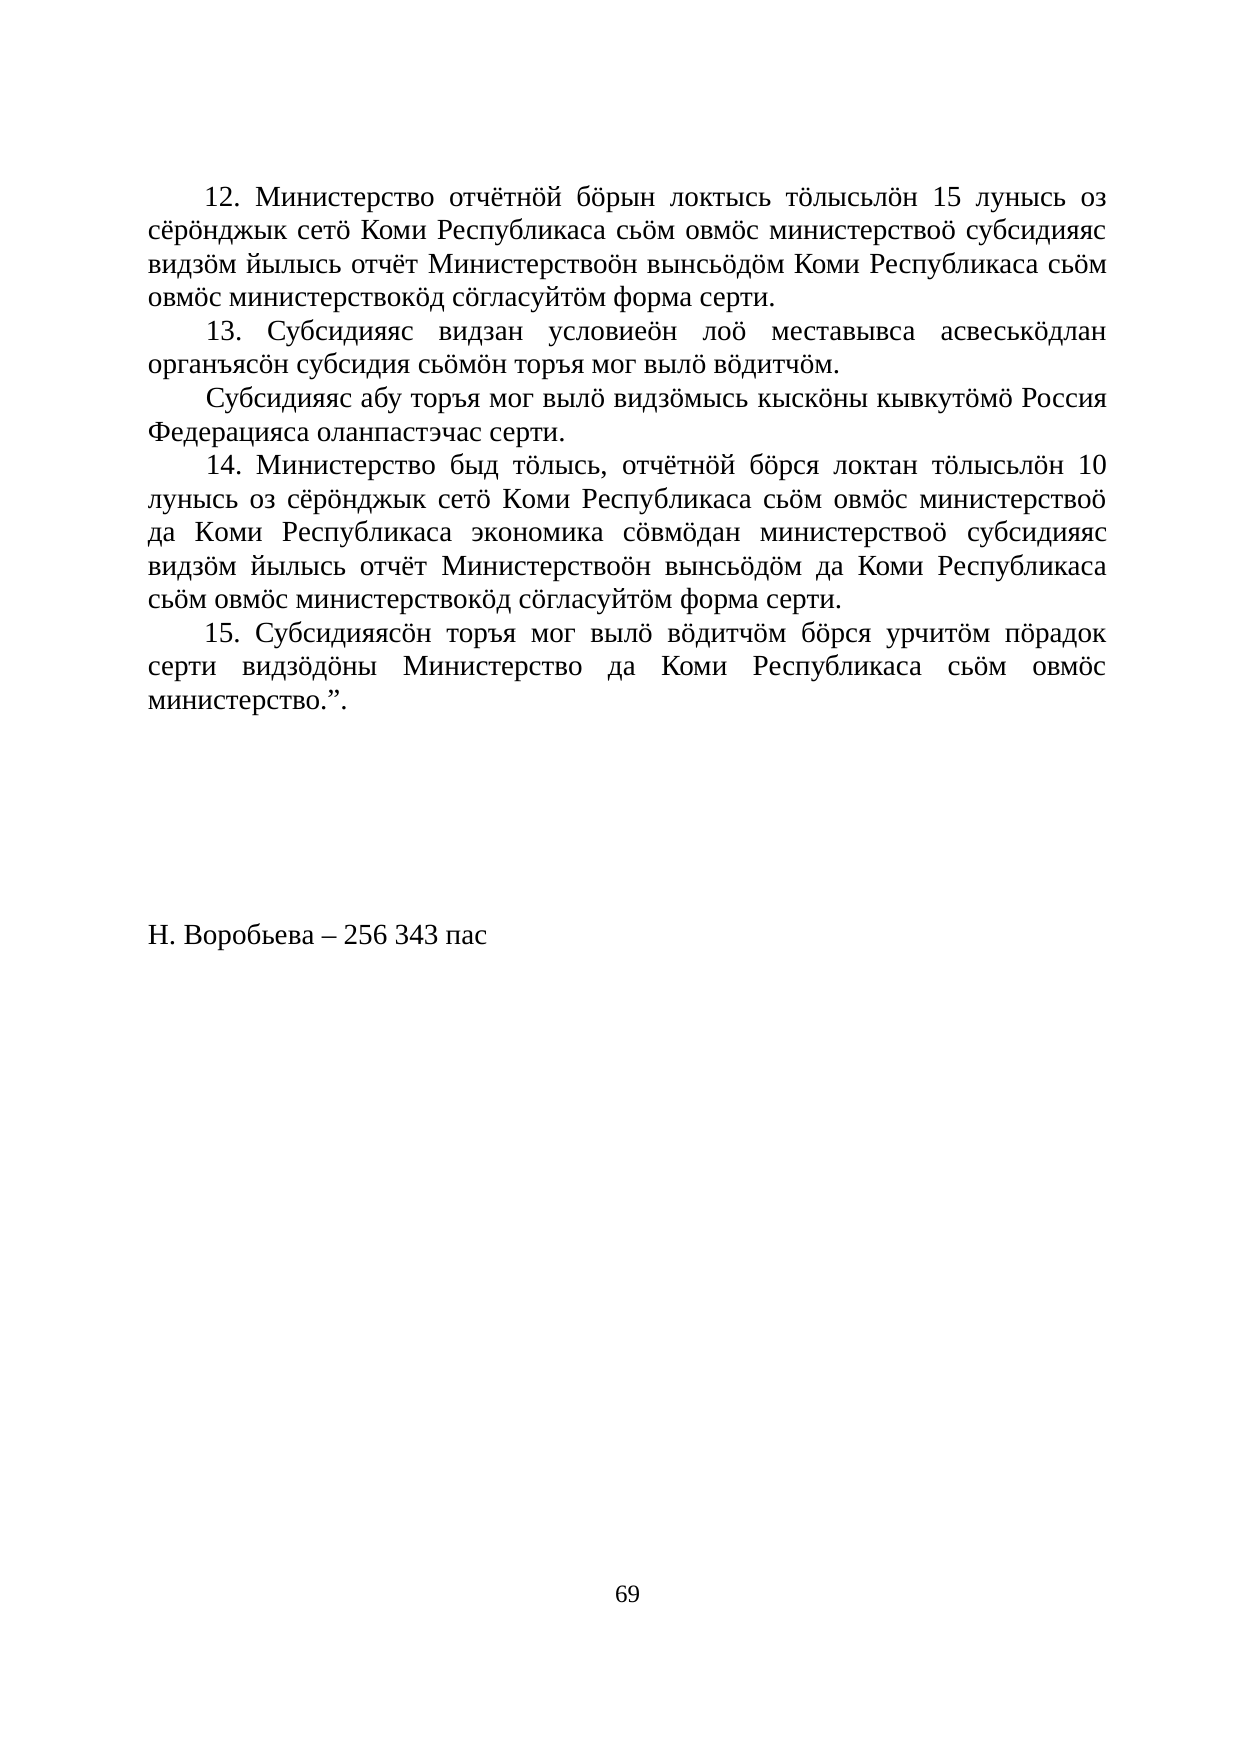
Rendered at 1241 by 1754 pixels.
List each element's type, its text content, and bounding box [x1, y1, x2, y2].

text 15. Субсидияясӧн торъя мог вылӧ вӧдитчӧм бӧрся урчитӧм пӧрадок серти видзӧдӧны Министерство да Коми Республикаса сьӧм овмӧс министерство.”. [148, 615, 1107, 716]
text 13. Субсидияяс видзан условиеӧн лоӧ меставывса асвеськӧдлан органъясӧн субсидия сьӧмӧн торъя мог вылӧ вӧдитчӧм. [148, 313, 1107, 380]
text Субсидияяс абу торъя мог вылӧ видзӧмысь кыскӧны кывкутӧмӧ Россия Федерацияса оланпастэчас серти. [148, 380, 1107, 447]
text 14. Министерство быд тӧлысь, отчётнӧй бӧрся локтан тӧлысьлӧн 10 лунысь оз сёрӧнджык сетӧ Коми Республикаса сьӧм овмӧс министерствоӧ да Коми Республикаса экономика сӧвмӧдан министерствоӧ субсидияяс видзӧм йылысь отчёт Министерствоӧн вынсьӧдӧм да Коми Республикаса сьӧм овмӧс министерствокӧд сӧгласуйтӧм форма серти. [148, 447, 1107, 615]
text 12. Министерство отчётнӧй бӧрын локтысь тӧлысьлӧн 15 лунысь оз сёрӧнджык сетӧ Коми Республикаса сьӧм овмӧс министерствоӧ субсидияяс видзӧм йылысь отчёт Министерствоӧн вынсьӧдӧм Коми Республикаса сьӧм овмӧс министерствокӧд сӧгласуйтӧм форма серти. [148, 179, 1107, 313]
text Н. Воробьева – 256 343 пас [148, 917, 1107, 950]
